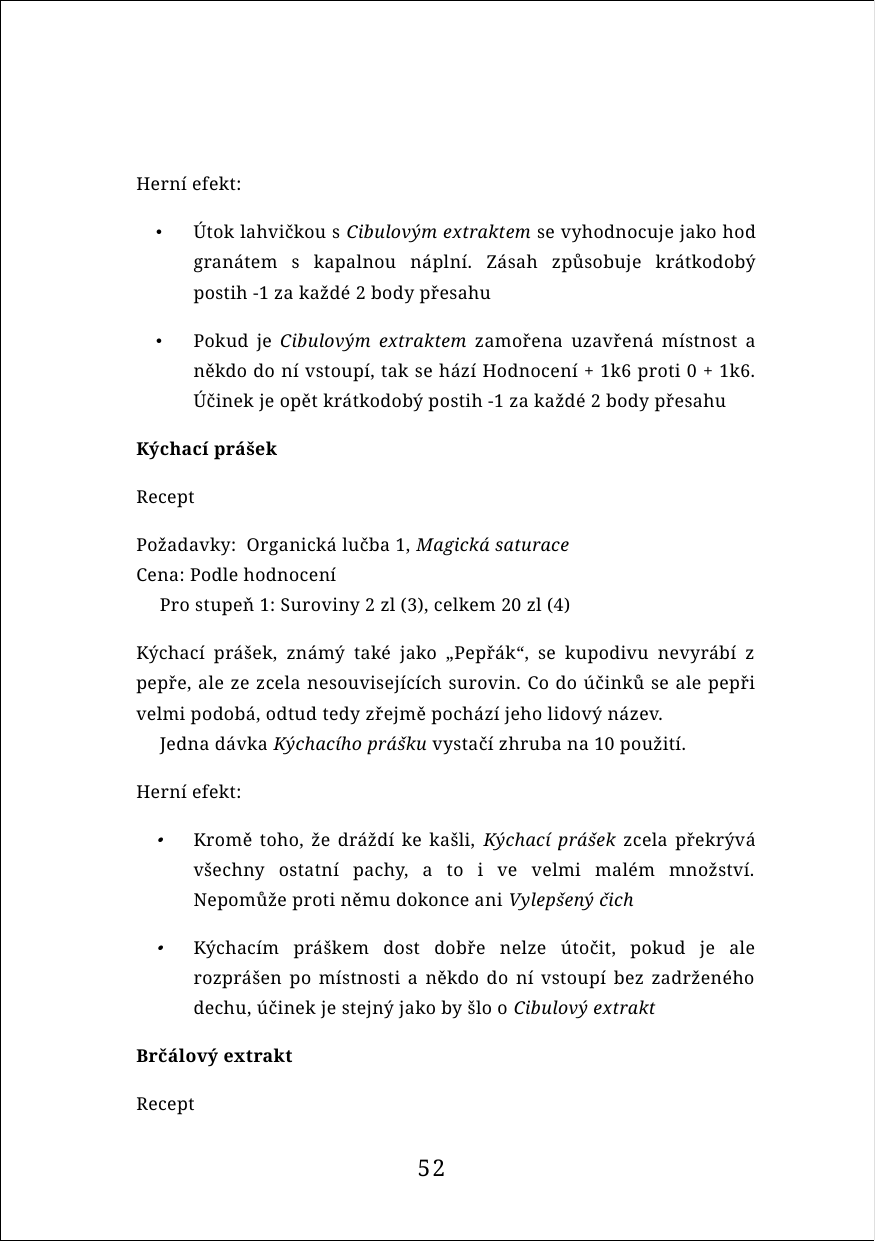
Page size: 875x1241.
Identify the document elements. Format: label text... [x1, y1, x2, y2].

list Pokud je Cibulovým extraktem zamořena uzavřená místnost a někdo do ní vstoupí, tak se hází Hodnocení + 1k6 proti 0 + 1k6. Účinek je opět krátkodobý postih -1 za každé 2 body přesahu [156, 328, 756, 413]
text Recept [136, 1092, 756, 1116]
text Herní efekt: [136, 172, 756, 196]
list Kýchacím práškem dost dobře nelze útočit, pokud je ale rozprášen po místnosti a někdo do ní vstoupí bez zadrženého dechu, účinek je stejný jako by šlo o Cibulový extrakt [156, 935, 756, 1020]
list Kromě toho, že dráždí ke kašli, Kýchací prášek zcela překrývá všechny ostatní pachy, a to i ve velmi malém množství. Nepomůže proti němu dokonce ani Vylepšený čich [156, 827, 756, 912]
text Kýchací prášek, známý také jako „Pepřák“, se kupodivu nevyrábí z pepře, ale ze zcela nesouvisejících surovin. Co do účinků se ale pepři velmi podobá, odtud tedy zřejmě pochází jeho lidový název. Jedna dávka Kýchacího prášku vystačí zhruba na 10 použití. [136, 641, 756, 755]
list Útok lahvičkou s Cibulovým extraktem se vyhodnocuje jako hod granátem s kapalnou náplní. Zásah způsobuje krátkodobý postih -1 za každé 2 body přesahu [156, 220, 756, 304]
text Požadavky: Organická lučba 1, Magická saturace Cena: Podle hodnocení Pro stupeň 1: Suroviny 2 zl (3), celkem 20 zl (4) [136, 532, 756, 617]
text Brčálový extrakt [136, 1044, 756, 1068]
text Recept [136, 484, 756, 508]
text Herní efekt: [136, 779, 756, 803]
text Kýchací prášek [136, 436, 756, 461]
